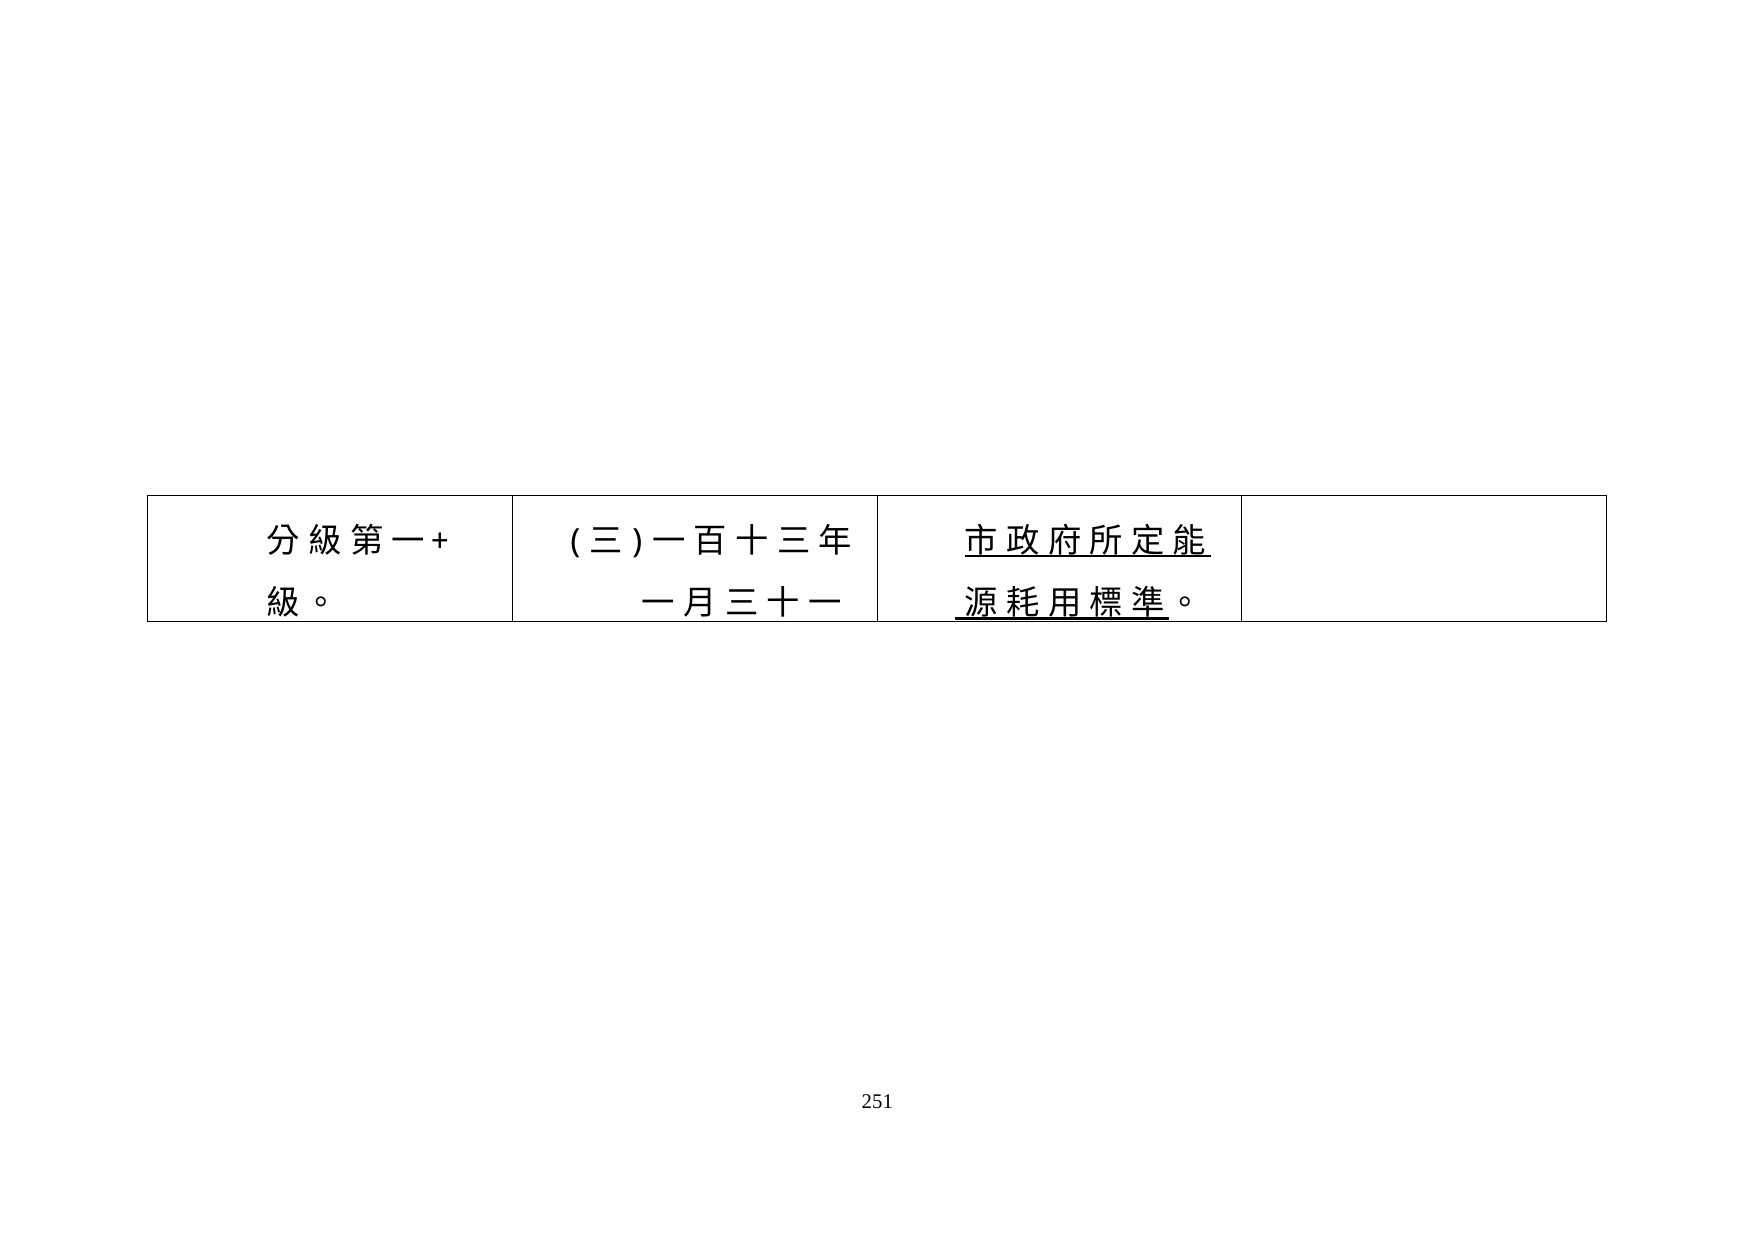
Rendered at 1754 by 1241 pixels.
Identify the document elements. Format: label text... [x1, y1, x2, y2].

table_cell 市政府所定能源耗用標準。 [878, 496, 1241, 621]
table_cell [1242, 496, 1606, 621]
table_cell 分級第一+級。 [148, 496, 512, 621]
table_cell (三)一百十三年一月三十一 [513, 496, 877, 621]
